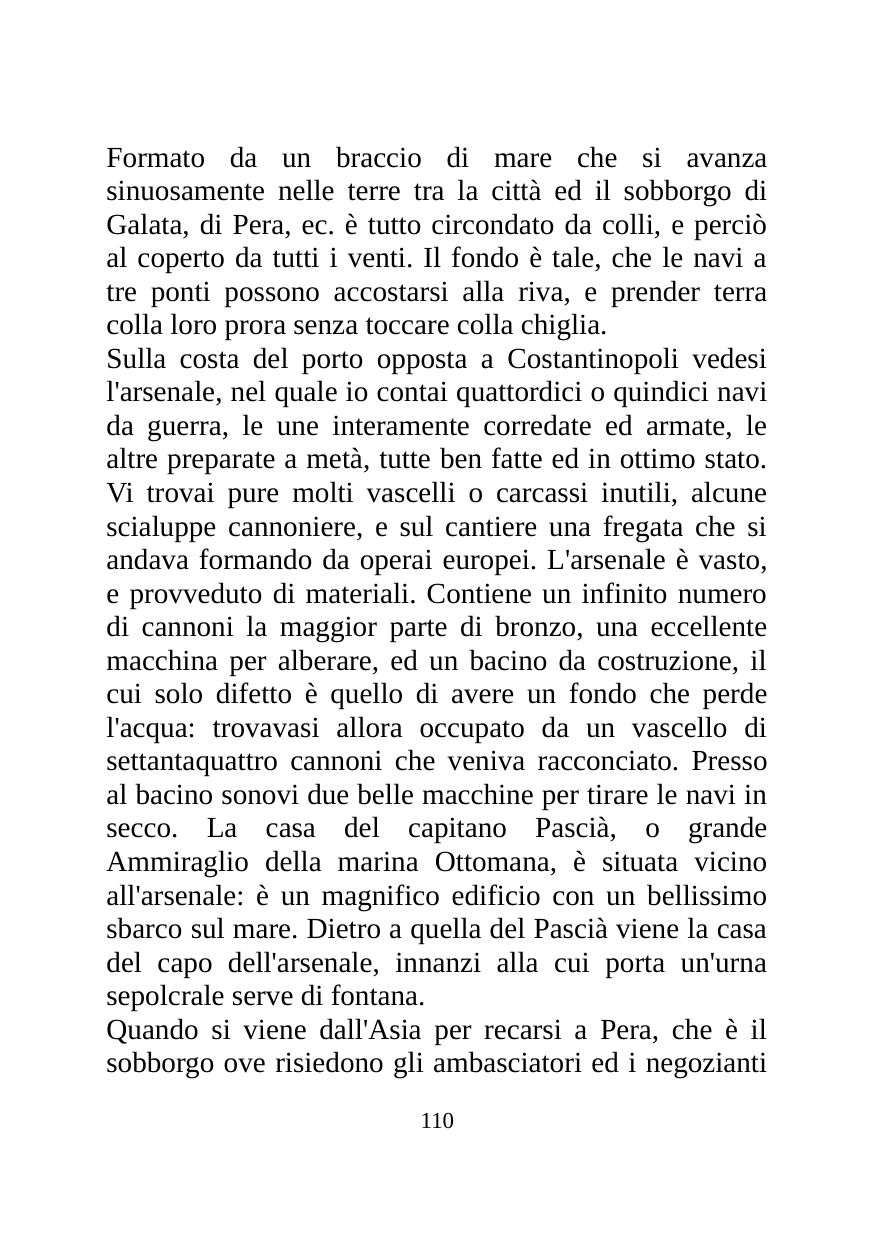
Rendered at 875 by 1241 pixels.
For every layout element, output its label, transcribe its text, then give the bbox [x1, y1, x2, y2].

text Sulla costa del porto opposta a Costantinopoli vedesi l'arsenale, nel quale io contai quattordici o quindici navi da guerra, le une interamente corredate ed armate, le altre preparate a metà, tutte ben fatte ed in ottimo stato. Vi trovai pure molti vascelli o carcassi inutili, alcune scialuppe cannoniere, e sul cantiere una fregata che si andava formando da operai europei. L'arsenale è vasto, e provveduto di materiali. Contiene un infinito numero di cannoni la maggior parte di bronzo, una eccellente macchina per alberare, ed un bacino da costruzione, il cui solo difetto è quello di avere un fondo che perde l'acqua: trovavasi allora occupato da un vascello di settantaquattro cannoni che veniva racconciato. Presso al bacino sonovi due belle macchine per tirare le navi in secco. La casa del capitano Pascià, o grande Ammiraglio della marina Ottomana, è situata vicino all'arsenale: è un magnifico edificio con un bellissimo sbarco sul mare. Dietro a quella del Pascià viene la casa del capo dell'arsenale, innanzi alla cui porta un'urna sepolcrale serve di fontana. [106, 341, 768, 1012]
text Formato da un braccio di mare che si avanza sinuosamente nelle terre tra la città ed il sobborgo di Galata, di Pera, ec. è tutto circondato da colli, e perciò al coperto da tutti i venti. Il fondo è tale, che le navi a tre ponti possono accostarsi alla riva, e prender terra colla loro prora senza toccare colla chiglia. [106, 140, 768, 341]
text Quando si viene dall'Asia per recarsi a Pera, che è il sobborgo ove risiedono gli ambasciatori ed i negozianti [106, 1012, 768, 1079]
